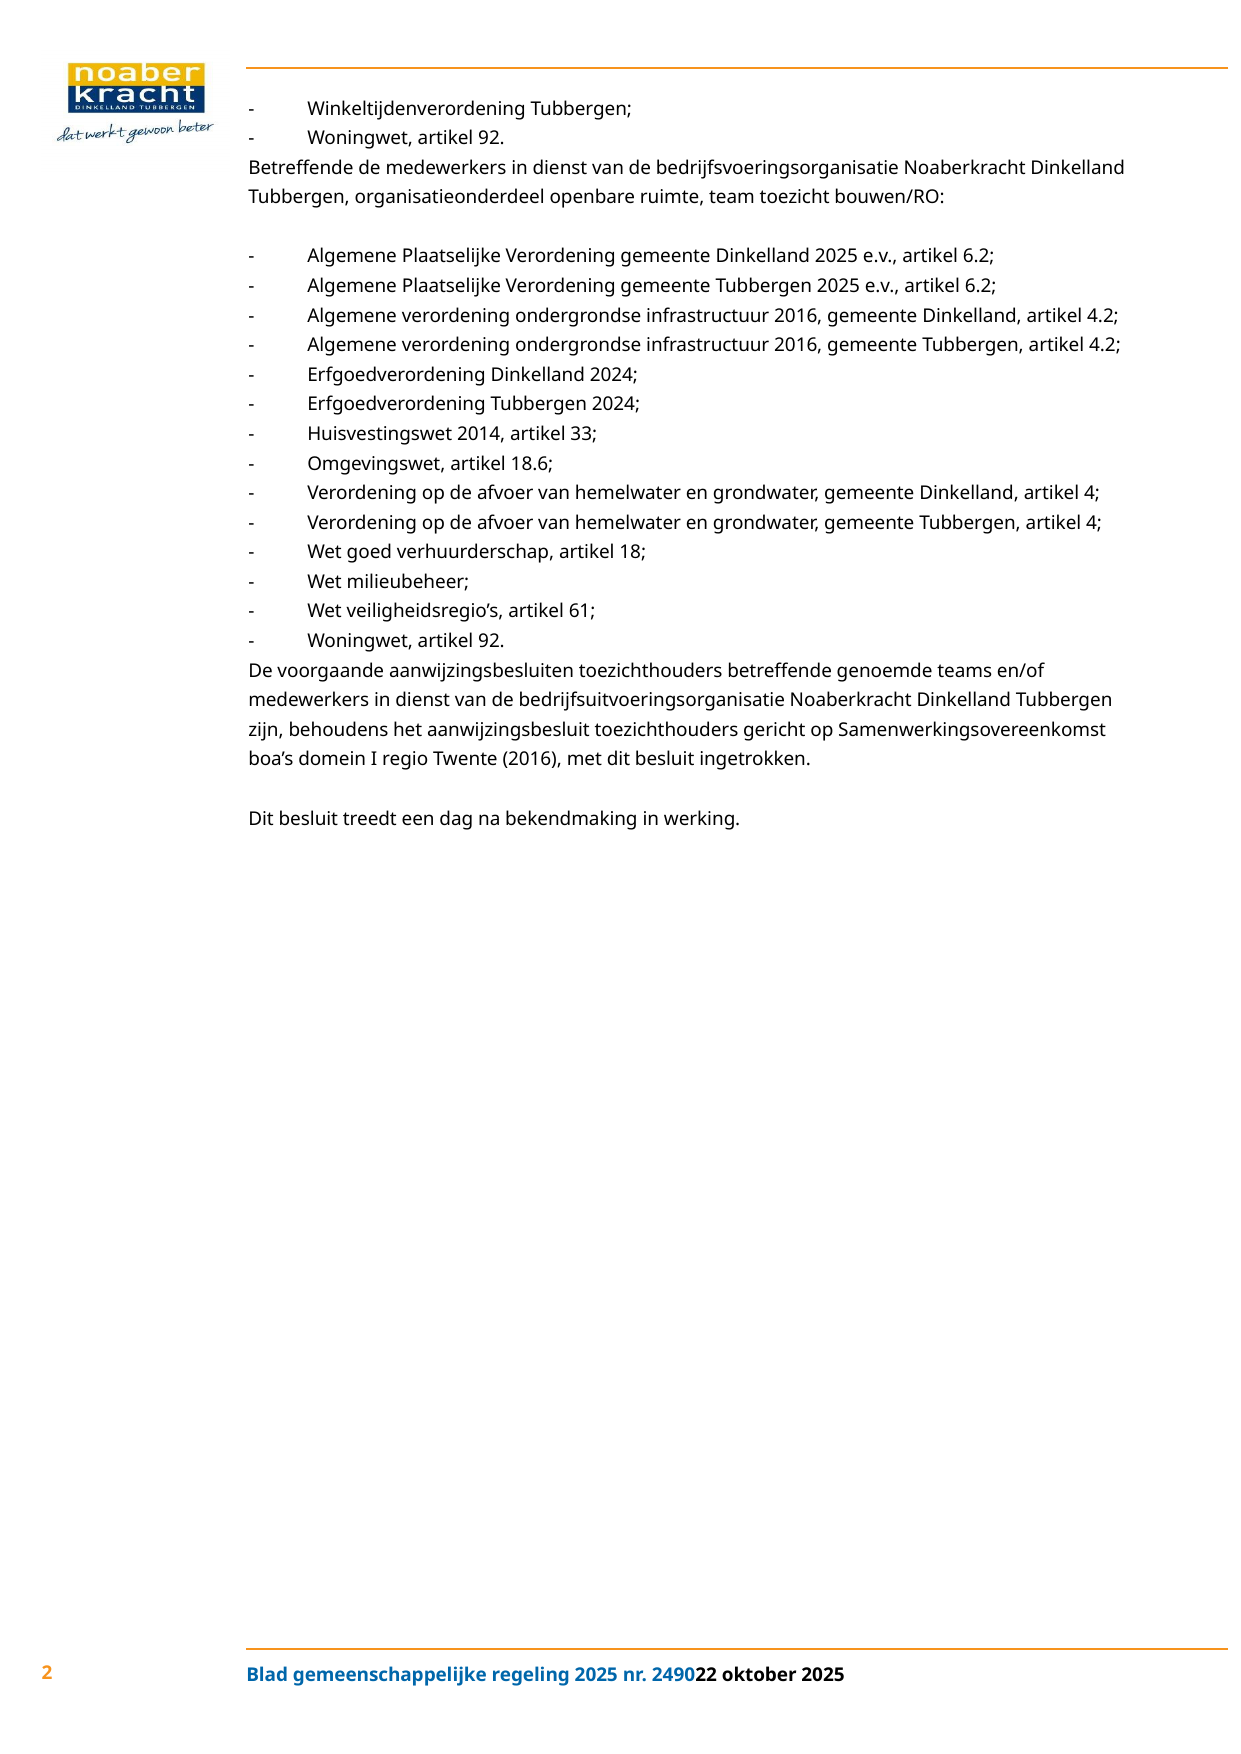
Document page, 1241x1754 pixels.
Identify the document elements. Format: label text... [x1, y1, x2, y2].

list Wet veiligheidsregio’s, artikel 61; [248, 598, 1152, 623]
picture [41, 47, 231, 172]
list Algemene verordening ondergrondse infrastructuur 2016, gemeente Dinkelland, artikel 4.2; [248, 302, 1152, 328]
list Omgevingswet, artikel 18.6; [248, 450, 1152, 476]
list Algemene verordening ondergrondse infrastructuur 2016, gemeente Tubbergen, artikel 4.2; [248, 331, 1152, 357]
text Betreffende de medewerkers in dienst van de bedrijfsvoeringsorganisatie Noaberkracht Dinkelland Tubbergen, organisatieonderdeel openbare ruimte, team toezicht bouwen/RO: [248, 154, 1152, 209]
list Verordening op de afvoer van hemelwater en grondwater, gemeente Dinkelland, artikel 4; [248, 479, 1152, 505]
list Wet milieubeheer; [248, 568, 1152, 594]
list Algemene Plaatselijke Verordening gemeente Tubbergen 2025 e.v., artikel 6.2; [248, 272, 1152, 298]
list Verordening op de afvoer van hemelwater en grondwater, gemeente Tubbergen, artikel 4; [248, 509, 1152, 535]
list Wet goed verhuurderschap, artikel 18; [248, 538, 1152, 564]
list Erfgoedverordening Dinkelland 2024; [248, 361, 1152, 387]
text Dit besluit treedt een dag na bekendmaking in werking. [248, 805, 1152, 831]
list Algemene Plaatselijke Verordening gemeente Dinkelland 2025 e.v., artikel 6.2; [248, 243, 1152, 268]
list Erfgoedverordening Tubbergen 2024; [248, 391, 1152, 416]
list Winkeltijdenverordening Tubbergen; [248, 95, 1152, 121]
list Woningwet, artikel 92. [248, 627, 1152, 653]
list Woningwet, artikel 92. [248, 124, 1152, 150]
text De voorgaande aanwijzingsbesluiten toezichthouders betreffende genoemde teams en/of medewerkers in dienst van de bedrijfsuitvoeringsorganisatie Noaberkracht Dinkelland Tubbergen zijn, behoudens het aanwijzingsbesluit toezichthouders gericht op Samenwerkingsovereenkomst boa’s domein I regio Twente (2016), met dit besluit ingetrokken. [248, 657, 1152, 771]
list Huisvestingswet 2014, artikel 33; [248, 420, 1152, 446]
